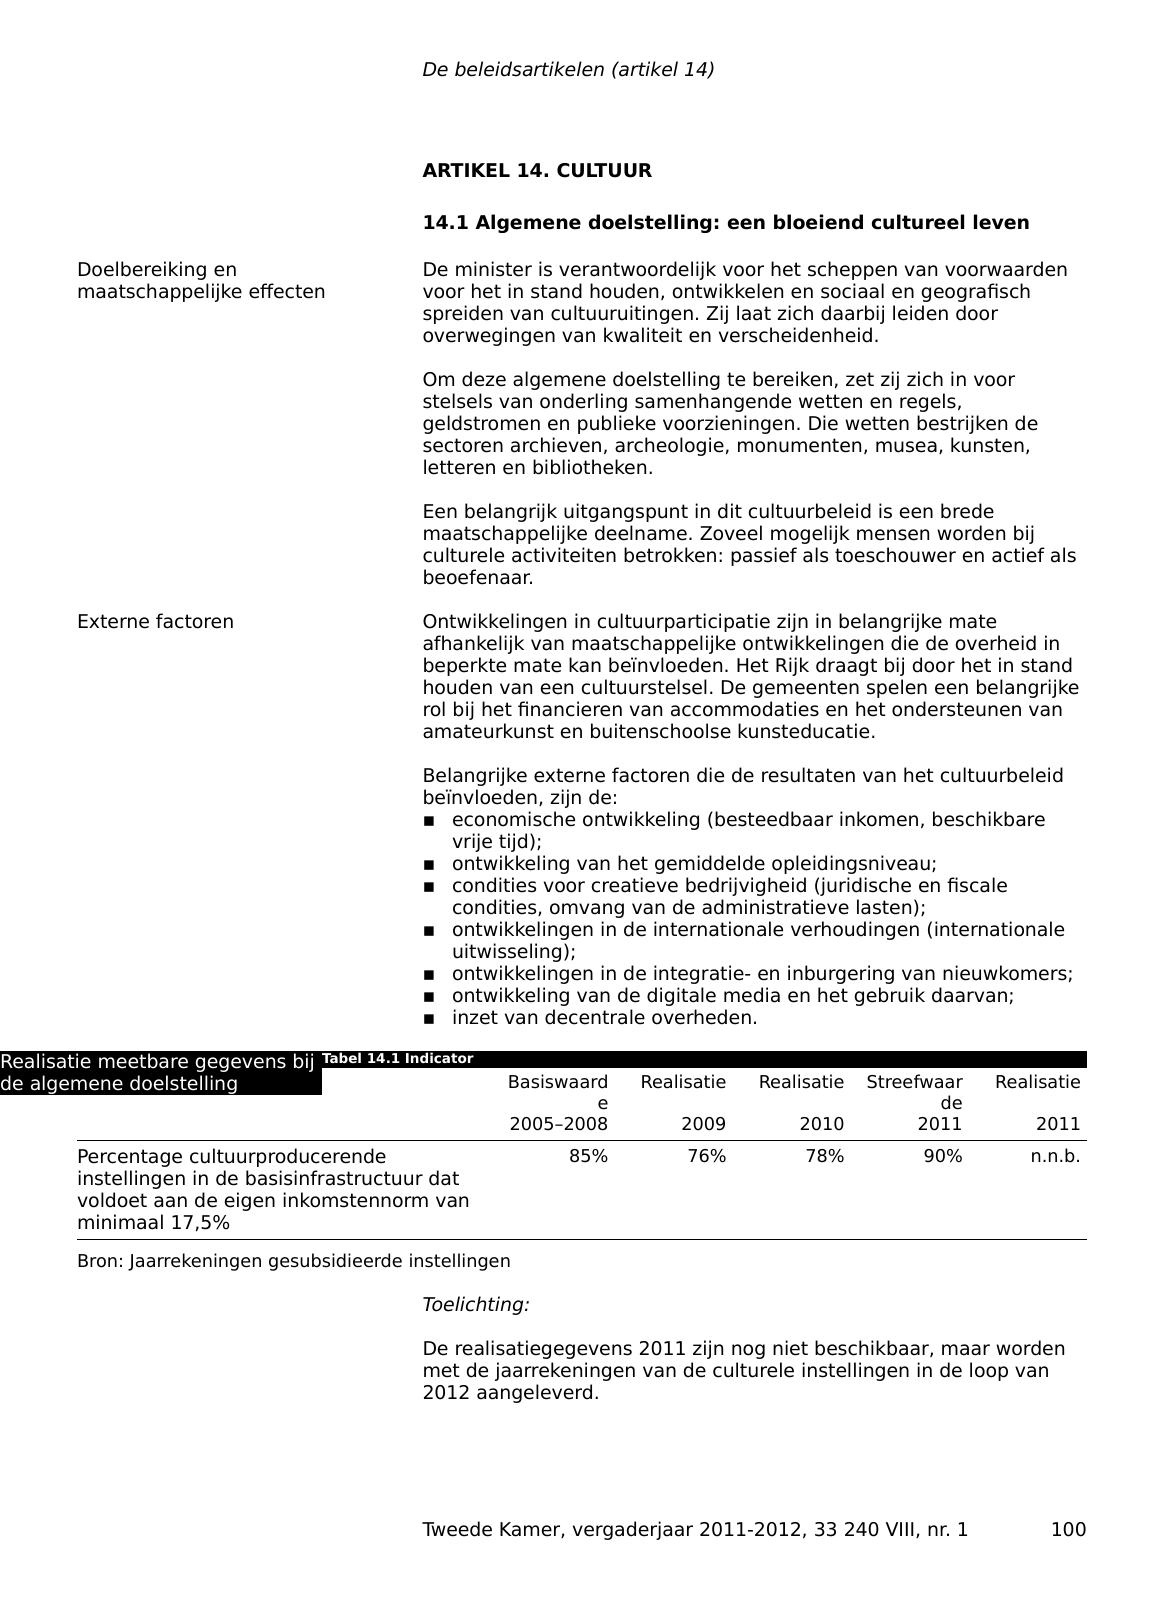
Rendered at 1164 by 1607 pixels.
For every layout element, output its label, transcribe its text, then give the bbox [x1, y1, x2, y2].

table_cell Realisatie [614, 1068, 732, 1113]
text ▪ ontwikkelingen in de internationale verhoudingen (internationale uitwisseling); [422, 919, 1087, 963]
table_cell 2005–2008 [496, 1114, 614, 1140]
subtitle 14.1 Algemene doelstelling: een bloeiend cultureel leven [422, 212, 1087, 234]
table_cell Percentage cultuurproducerende instellingen in de basisinfrastructuur dat voldoet aan de eigen inkomstennorm van minimaal 17,5% [77, 1141, 496, 1238]
table_cell 76% [614, 1141, 732, 1238]
text ▪ ontwikkelingen in de integratie- en inburgering van nieuwkomers; [422, 963, 1087, 985]
text De minister is verantwoordelijk voor het scheppen van voorwaarden voor het in stand houden, ontwikkelen en sociaal en geografisch spreiden van cultuuruitingen. Zij laat zich daarbij leiden door overwegingen van kwaliteit en verscheidenheid. [422, 259, 1087, 347]
table_cell 2011 [850, 1114, 968, 1140]
table_cell Basiswaarde [496, 1068, 614, 1113]
text Belangrijke externe factoren die de resultaten van het cultuurbeleid beïnvloeden, zijn de: [422, 765, 1087, 809]
text ▪ inzet van decentrale overheden. [422, 1007, 1087, 1029]
table_cell n.n.b. [969, 1141, 1087, 1238]
text Ontwikkelingen in cultuurparticipatie zijn in belangrijke mate afhankelijk van maatschappelijke ontwikkelingen die de overheid in beperkte mate kan beïnvloeden. Het Rijk draagt bij door het in stand houden van een cultuurstelsel. De gemeenten spelen een belangrijke rol bij het financieren van accommodaties en het ondersteunen van amateurkunst en buitenschoolse kunsteducatie. [422, 611, 1087, 743]
text ▪ condities voor creatieve bedrijvigheid (juridische en fiscale condities, omvang van de administratieve lasten); [422, 875, 1087, 919]
text Een belangrijk uitgangspunt in dit cultuurbeleid is een brede maatschappelijke deelname. Zoveel mogelijk mensen worden bij culturele activiteiten betrokken: passief als toeschouwer en actief als beoefenaar. [422, 501, 1087, 589]
text ▪ economische ontwikkeling (besteedbaar inkomen, beschikbare vrije tijd); [422, 809, 1087, 853]
table_cell Bron: Jaarrekeningen gesubsidieerde instellingen [77, 1240, 1087, 1272]
text De realisatiegegevens 2011 zijn nog niet beschikbaar, maar worden met de jaarrekeningen van de culturele instellingen in de loop van 2012 aangeleverd. [422, 1338, 1087, 1404]
text Doelbereiking en maatschappelijke effecten [77, 259, 399, 303]
table_cell Realisatie [732, 1068, 850, 1113]
table_cell Realisatie [969, 1068, 1087, 1113]
table_cell [77, 1068, 496, 1113]
table_cell 85% [496, 1141, 614, 1238]
text ▪ ontwikkeling van de digitale media en het gebruik daarvan; [422, 985, 1087, 1007]
table_cell 2009 [614, 1114, 732, 1140]
table_cell [77, 1114, 496, 1140]
table_cell 2011 [969, 1114, 1087, 1140]
table_header Tabel 14.1 Indicator [0, 1051, 1087, 1095]
table_cell Streefwaarde [850, 1068, 968, 1113]
table_cell 2010 [732, 1114, 850, 1140]
text ▪ ontwikkeling van het gemiddelde opleidingsniveau; [422, 853, 1087, 875]
subtitle Toelichting: [422, 1294, 1087, 1316]
text Om deze algemene doelstelling te bereiken, zet zij zich in voor stelsels van onderling samenhangende wetten en regels, geldstromen en publieke voorzieningen. Die wetten bestrijken de sectoren archieven, archeologie, monumenten, musea, kunsten, letteren en bibliotheken. [422, 369, 1087, 479]
subtitle ARTIKEL 14. CULTUUR [422, 160, 1087, 182]
text Externe factoren [77, 611, 399, 633]
table_cell 90% [850, 1141, 968, 1238]
table_cell 78% [732, 1141, 850, 1238]
